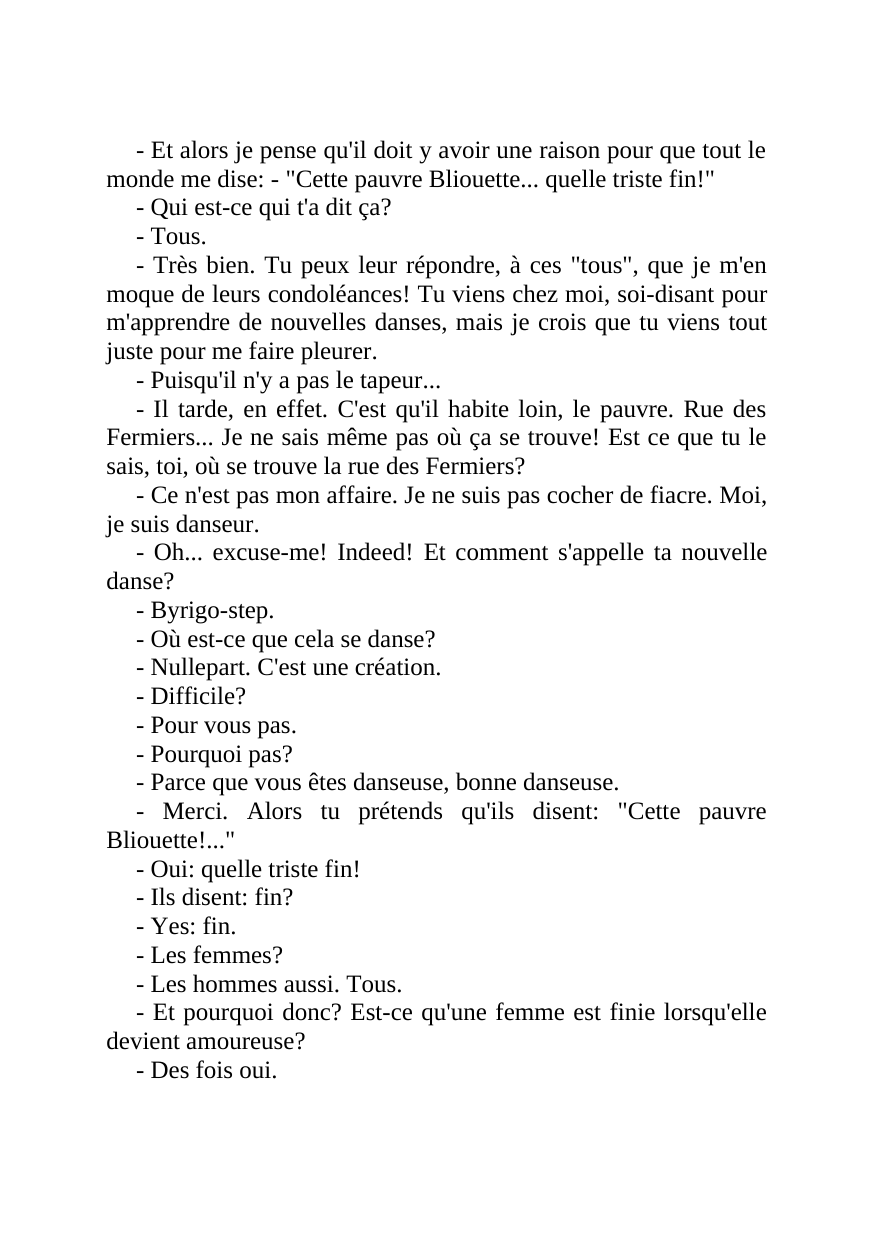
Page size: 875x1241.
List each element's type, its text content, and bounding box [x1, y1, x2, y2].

text - Oh... excuse-me! Indeed! Et comment s'appelle ta nouvelle danse? [106, 537, 768, 595]
text - Pourquoi pas? [106, 739, 768, 767]
text - Et alors je pense qu'il doit y avoir une raison pour que tout le monde me dise: - "Cette pauvre Bliouette... quelle triste fin!" [106, 135, 768, 192]
text - Ils disent: fin? [106, 882, 768, 911]
text - Qui est-ce qui t'a dit ça? [106, 192, 768, 221]
text - Et pourquoi donc? Est-ce qu'une femme est finie lorsqu'elle devient amoureuse? [106, 997, 768, 1055]
text - Merci. Alors tu prétends qu'ils disent: "Cette pauvre Bliouette!..." [106, 796, 768, 854]
text - Byrigo-step. [106, 595, 768, 624]
text - Très bien. Tu peux leur répondre, à ces "tous", que je m'en moque de leurs condoléances! Tu viens chez moi, soi-disant pour m'apprendre de nouvelles danses, mais je crois que tu viens tout juste pour me faire pleurer. [106, 250, 768, 365]
text - Des fois oui. [106, 1055, 768, 1084]
text - Oui: quelle triste fin! [106, 854, 768, 882]
text - Puisqu'il n'y a pas le tapeur... [106, 365, 768, 394]
text - Yes: fin. [106, 911, 768, 940]
text - Ce n'est pas mon affaire. Je ne suis pas cocher de fiacre. Moi, je suis danseur. [106, 480, 768, 537]
text - Nullepart. C'est une création. [106, 652, 768, 681]
text - Il tarde, en effet. C'est qu'il habite loin, le pauvre. Rue des Fermiers... Je ne sais même pas où ça se trouve! Est ce que tu le sais, toi, où se trouve la rue des Fermiers? [106, 394, 768, 480]
text - Parce que vous êtes danseuse, bonne danseuse. [106, 767, 768, 796]
text - Les hommes aussi. Tous. [106, 969, 768, 997]
text - Tous. [106, 221, 768, 250]
text - Difficile? [106, 681, 768, 710]
text - Pour vous pas. [106, 710, 768, 739]
text - Les femmes? [106, 940, 768, 969]
text - Où est-ce que cela se danse? [106, 624, 768, 652]
